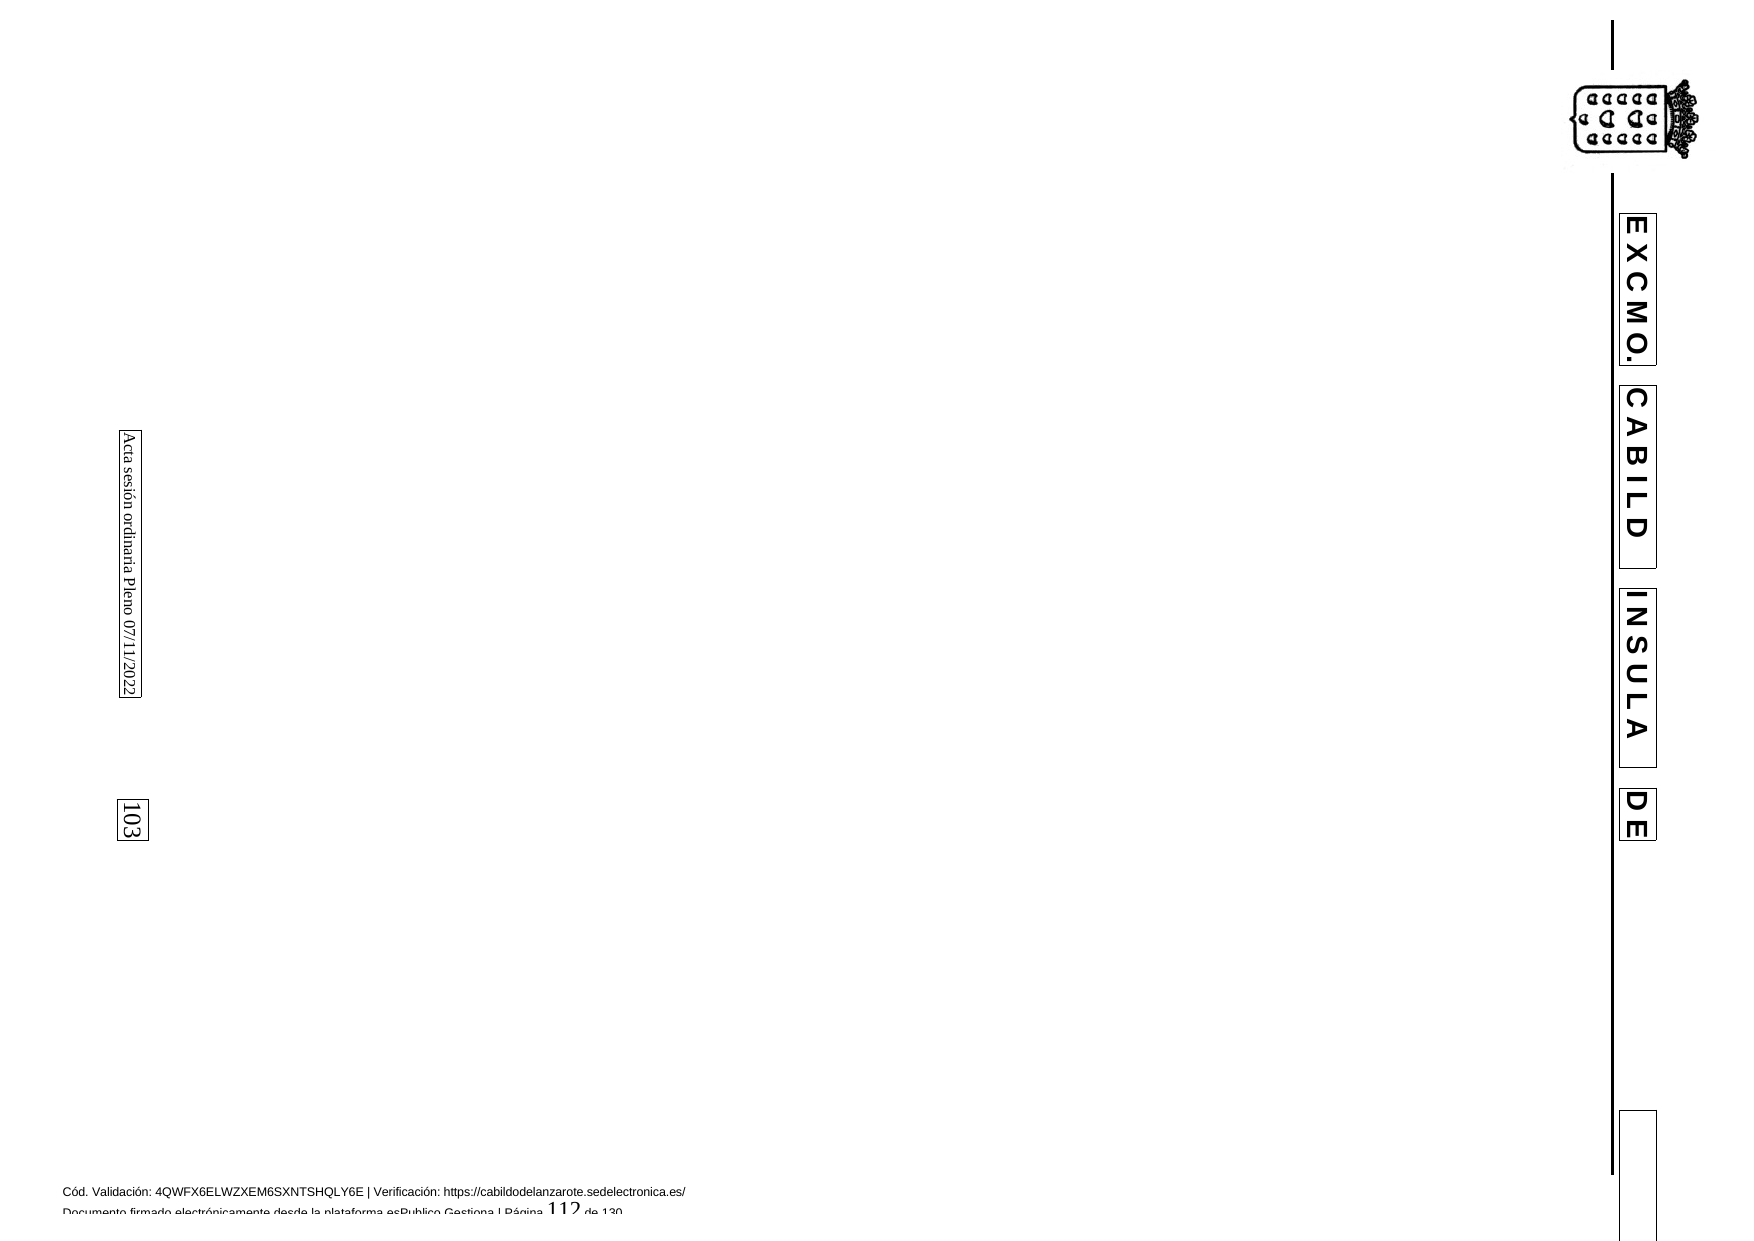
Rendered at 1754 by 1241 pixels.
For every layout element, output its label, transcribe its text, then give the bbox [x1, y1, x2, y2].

text 103 [119, 801, 147, 840]
text C A B I L D O [1620, 387, 1654, 568]
text D E [1621, 790, 1654, 840]
text E X C M O. [1621, 216, 1654, 365]
picture [1561, 70, 1716, 173]
text Acta sesión ordinaria Pleno 07/11/2022 [121, 432, 140, 697]
text I N S U L A R [1620, 590, 1654, 767]
